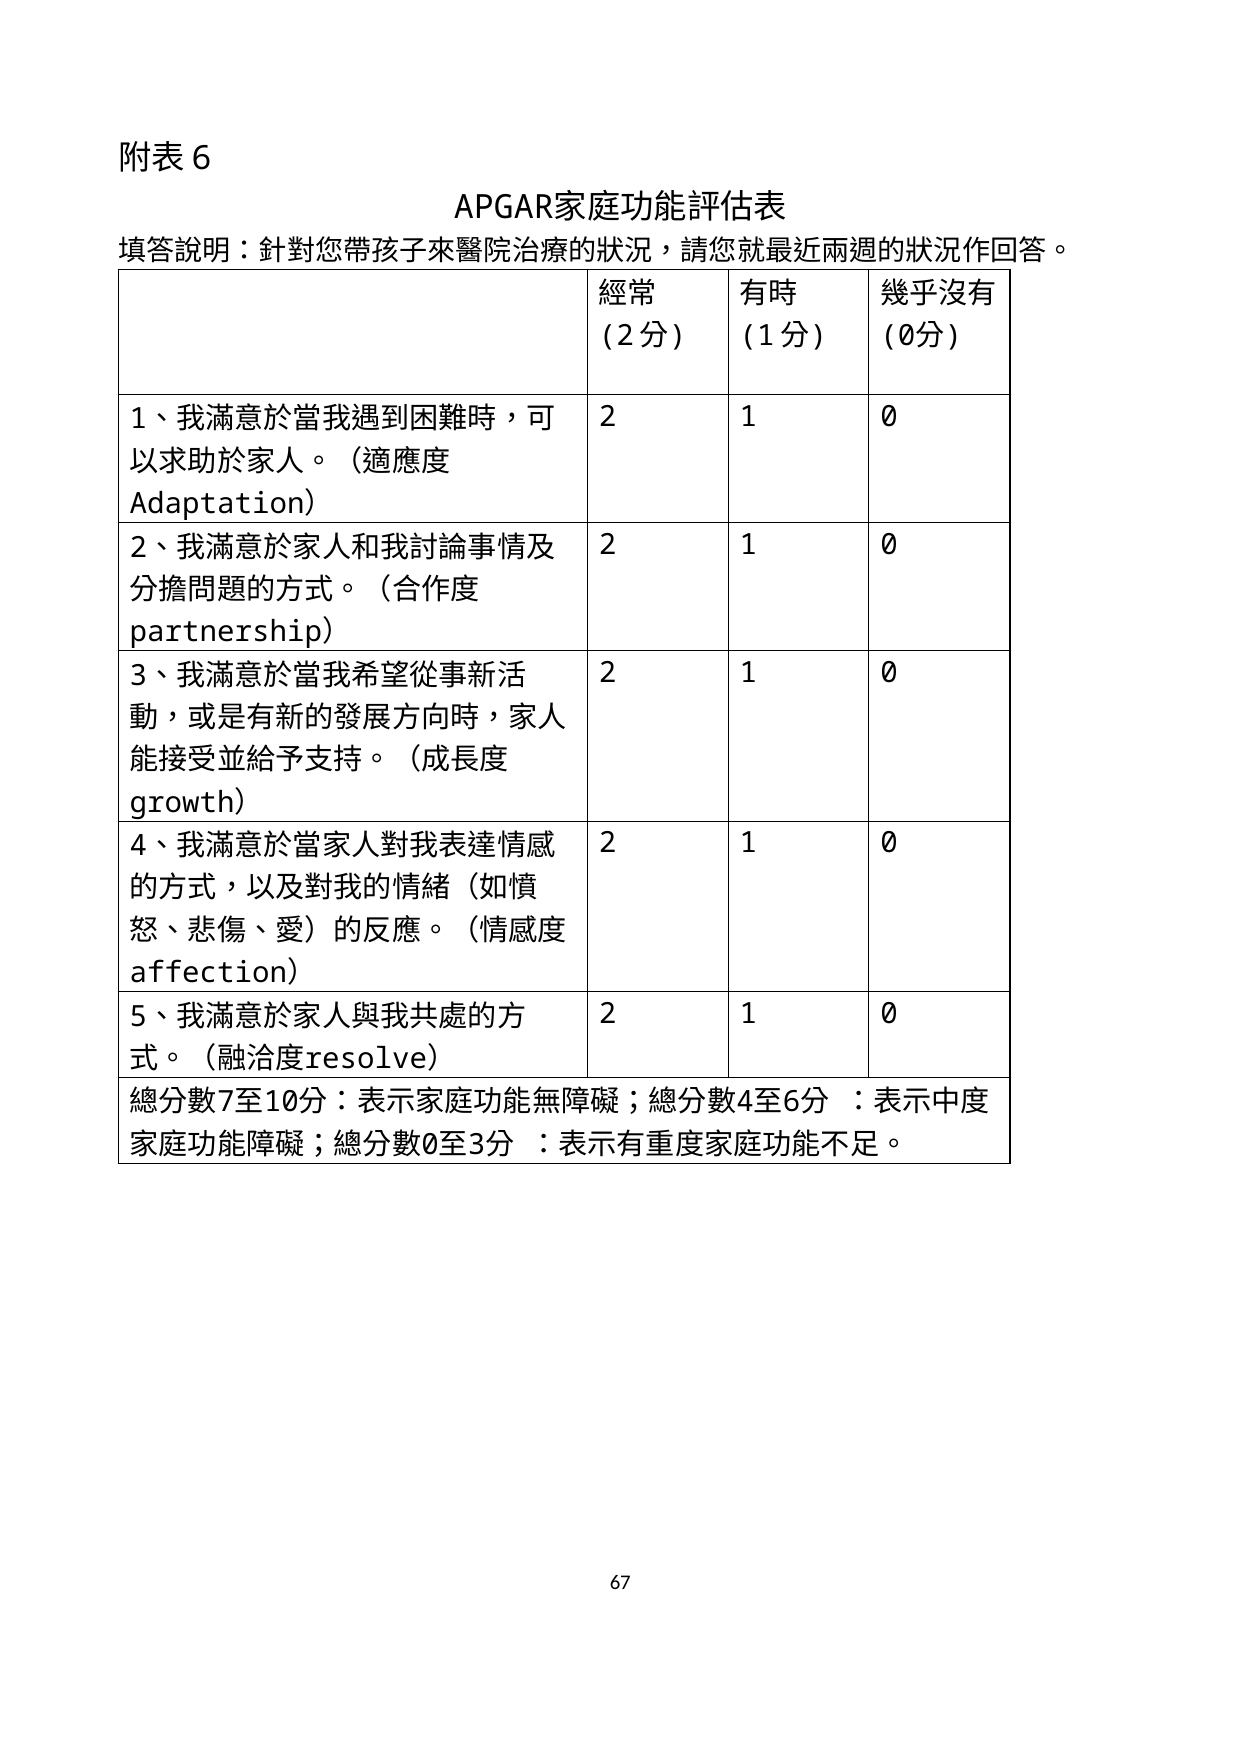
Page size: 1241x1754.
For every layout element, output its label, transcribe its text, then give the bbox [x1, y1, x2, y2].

text APGAR家庭功能評估表 [118, 179, 1122, 228]
table_header [119, 270, 587, 394]
table_cell 1 [729, 395, 868, 522]
table_header 幾乎沒有(0分) [869, 270, 1009, 394]
table_cell 1 [729, 822, 868, 991]
table_header 有時 (1分) [729, 270, 868, 394]
table_cell 總分數7至10分：表示家庭功能無障礙；總分數4至6分 ：表示中度家庭功能障礙；總分數0至3分 ：表示有重度家庭功能不足。 [119, 1078, 1009, 1163]
text 附表6 [118, 131, 1122, 179]
table_cell 4、我滿意於當家人對我表達情感的方式，以及對我的情緒（如憤怒、悲傷、愛）的反應。（情感度affection） [119, 822, 587, 991]
table_cell 3、我滿意於當我希望從事新活動，或是有新的發展方向時，家人能接受並給予支持。（成長度growth） [119, 651, 587, 821]
table_cell 2 [588, 992, 728, 1077]
table_header 經常 (2分) [588, 270, 728, 394]
table_cell 1、我滿意於當我遇到困難時，可以求助於家人。（適應度Adaptation） [119, 395, 587, 522]
table_cell 2 [588, 523, 728, 650]
table_cell 1 [729, 523, 868, 650]
table_cell 2 [588, 651, 728, 821]
table_cell 2 [588, 395, 728, 522]
table_cell 0 [869, 822, 1009, 991]
table_cell 1 [729, 651, 868, 821]
table_cell 2 [588, 822, 728, 991]
table_cell 2、我滿意於家人和我討論事情及分擔問題的方式。（合作度partnership） [119, 523, 587, 650]
table_cell 0 [869, 523, 1009, 650]
table_cell 5、我滿意於家人與我共處的方式。（融洽度resolve） [119, 992, 587, 1077]
table_cell 0 [869, 992, 1009, 1077]
table_cell 0 [869, 651, 1009, 821]
table_cell 1 [729, 992, 868, 1077]
text 填答說明：針對您帶孩子來醫院治療的狀況，請您就最近兩週的狀況作回答。 [118, 228, 1122, 268]
table_cell 0 [869, 395, 1009, 522]
